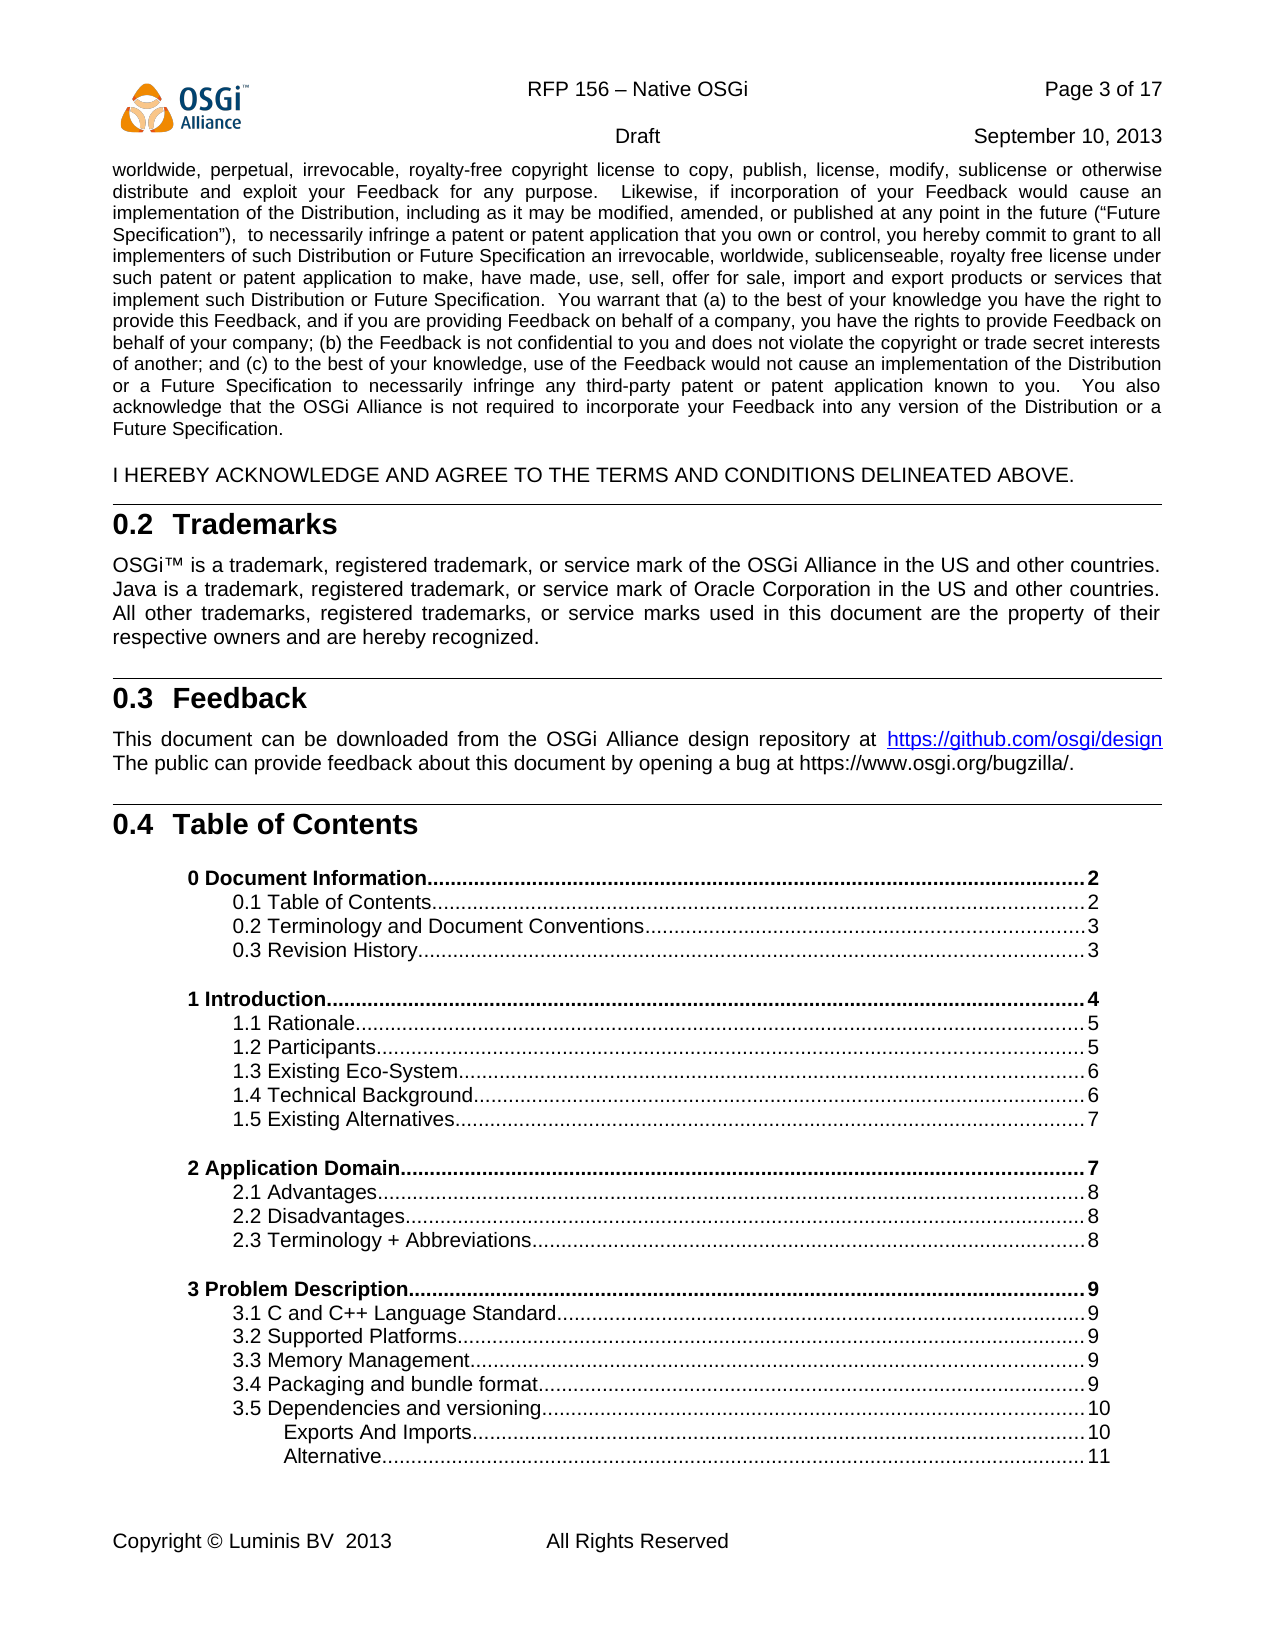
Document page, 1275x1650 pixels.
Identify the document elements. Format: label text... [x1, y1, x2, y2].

picture [113, 76, 257, 140]
text 0.3 Revision History 3 [232, 938, 1162, 962]
text I HEREBY ACKNOWLEDGE AND AGREE TO THE TERMS AND CONDITIONS DELINEATED ABOVE. [112, 463, 1162, 487]
subtitle Feedback [112, 679, 1162, 715]
text OSGi™ is a trademark, registered trademark, or service mark of the OSGi Alliance in the US and other countries. Java is a trademark, registered trademark, or service mark of Oracle Corporation in the US and other countries. All other trademarks, registered trademarks, or service marks used in this document are the property of their respective owners and are hereby recognized. [112, 553, 1162, 649]
text 0 Document Information 2 [187, 866, 1162, 890]
subtitle Table of Contents [112, 805, 1162, 841]
text 0.2 Terminology and Document Conventions 3 [232, 914, 1162, 938]
text worldwide, perpetual, irrevocable, royalty-free copyright license to copy, publish, license, modify, sublicense or otherwise distribute and exploit your Feedback for any purpose. Likewise, if incorporation of your Feedback would cause an implementation of the Distribution, including as it may be modified, amended, or published at any point in the future (“Future Specification”), to necessarily infringe a patent or patent application that you own or control, you hereby commit to grant to all implementers of such Distribution or Future Specification an irrevocable, worldwide, sublicenseable, royalty free license under such patent or patent application to make, have made, use, sell, offer for sale, import and export products or services that implement such Distribution or Future Specification. You warrant that (a) to the best of your knowledge you have the right to provide this Feedback, and if you are providing Feedback on behalf of a company, you have the rights to provide Feedback on behalf of your company; (b) the Feedback is not confidential to you and does not violate the copyright or trade secret interests of another; and (c) to the best of your knowledge, use of the Feedback would not cause an implementation of the Distribution or a Future Specification to necessarily infringe any third-party patent or patent application known to you. You also acknowledge that the OSGi Alliance is not required to incorporate your Feedback into any version of the Distribution or a Future Specification. [112, 159, 1162, 439]
text 0.1 Table of Contents 2 [232, 890, 1162, 914]
text 1.1 Rationale 5 [232, 1011, 1162, 1035]
text Alternative 11 [277, 1444, 1162, 1468]
text 1.4 Technical Background 6 [232, 1083, 1162, 1107]
text 1.2 Participants 5 [232, 1035, 1162, 1059]
text 3.2 Supported Platforms 9 [232, 1324, 1162, 1348]
text 2 Application Domain 7 [187, 1156, 1162, 1179]
text 3 Problem Description 9 [187, 1276, 1162, 1300]
text 2.2 Disadvantages 8 [232, 1203, 1162, 1227]
text 3.4 Packaging and bundle format 9 [232, 1372, 1162, 1396]
text 2.1 Advantages 8 [232, 1179, 1162, 1203]
text 2.3 Terminology + Abbreviations 8 [232, 1227, 1162, 1251]
text 1.5 Existing Alternatives 7 [232, 1107, 1162, 1131]
text 3.3 Memory Management 9 [232, 1348, 1162, 1372]
text Exports And Imports 10 [277, 1420, 1162, 1444]
subtitle Trademarks [112, 505, 1162, 541]
text 1.3 Existing Eco-System 6 [232, 1059, 1162, 1083]
text 3.1 C and C++ Language Standard 9 [232, 1300, 1162, 1324]
text 1 Introduction 4 [187, 987, 1162, 1011]
text This document can be downloaded from the OSGi Alliance design repository at https://github.com/osgi/design The public can provide feedback about this document by opening a bug at https://www.osgi.org/bugzilla/. [112, 727, 1162, 775]
text 3.5 Dependencies and versioning 10 [232, 1396, 1162, 1420]
